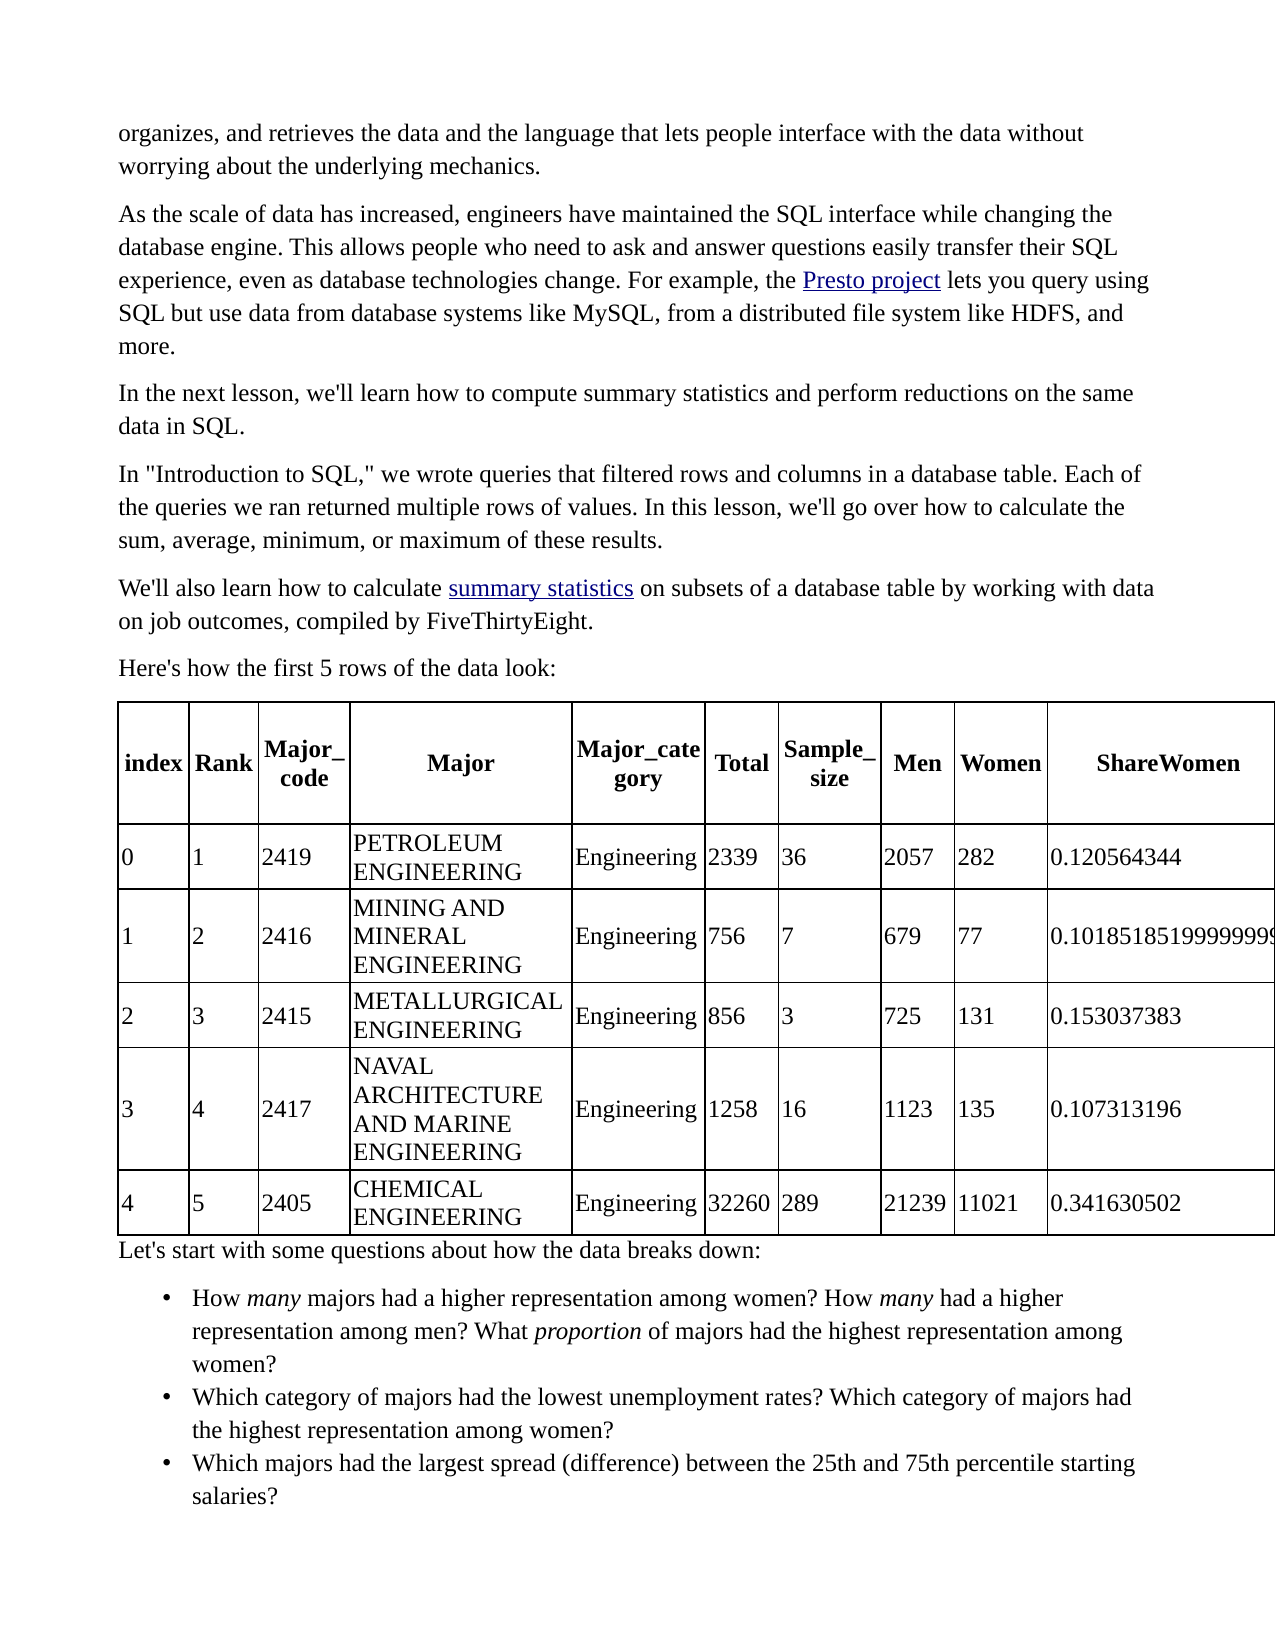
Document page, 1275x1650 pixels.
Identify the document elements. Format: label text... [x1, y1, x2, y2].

table_cell 3 [779, 983, 880, 1047]
table_cell CHEMICAL ENGINEERING [351, 1171, 571, 1234]
table_header index [119, 703, 188, 823]
table_cell 135 [955, 1048, 1047, 1169]
table_cell 32260 [706, 1171, 778, 1234]
table_cell 3 [119, 1048, 188, 1169]
table_cell 4 [119, 1171, 188, 1234]
table_cell 2057 [882, 825, 954, 888]
table_cell 2 [190, 890, 258, 982]
table_header Major [351, 703, 571, 823]
table_cell METALLURGICAL ENGINEERING [351, 983, 571, 1047]
text organizes, and retrieves the data and the language that lets people interface with the data without worrying about the underlying mechanics. [118, 118, 1157, 180]
table_cell 2416 [259, 890, 349, 982]
table_header Rank [190, 703, 258, 823]
table_cell 2339 [706, 825, 778, 888]
table_header Sample_size [779, 703, 880, 823]
table_cell Engineering [573, 825, 704, 888]
table_cell 0.153037383 [1048, 983, 1274, 1047]
table_cell 679 [882, 890, 954, 982]
table_header Men [882, 703, 954, 823]
table_cell 21239 [882, 1171, 954, 1234]
text In "Introduction to SQL," we wrote queries that filtered rows and columns in a database table. Each of the queries we ran returned multiple rows of values. In this lesson, we'll go over how to calculate the sum, average, minimum, or maximum of these results. [118, 459, 1157, 554]
table_cell 0 [119, 825, 188, 888]
table_cell 1 [119, 890, 188, 982]
table_cell 1123 [882, 1048, 954, 1169]
table_cell 282 [955, 825, 1047, 888]
table_cell 0.10185185199999999 [1048, 890, 1274, 982]
table_cell 5 [190, 1171, 258, 1234]
text Let's start with some questions about how the data breaks down: [118, 1236, 1157, 1264]
table_cell Engineering [573, 1048, 704, 1169]
table_cell PETROLEUM ENGINEERING [351, 825, 571, 888]
table_cell 77 [955, 890, 1047, 982]
table_cell 2415 [259, 983, 349, 1047]
list Which category of majors had the lowest unemployment rates? Which category of majors had the highest representation among women? [162, 1382, 1157, 1444]
list How many majors had a higher representation among women? How many had a higher representation among men? What proportion of majors had the highest representation among women? [162, 1283, 1157, 1378]
text Here's how the first 5 rows of the data look: [118, 653, 1157, 682]
table_cell 856 [706, 983, 778, 1047]
table_cell 2 [119, 983, 188, 1047]
table_cell 1 [190, 825, 258, 888]
table_cell Engineering [573, 1171, 704, 1234]
table_cell 11021 [955, 1171, 1047, 1234]
table_header Women [955, 703, 1047, 823]
table_cell Engineering [573, 890, 704, 982]
table_header ShareWomen [1048, 703, 1274, 823]
table_cell 2417 [259, 1048, 349, 1169]
table_cell 725 [882, 983, 954, 1047]
table_cell Engineering [573, 983, 704, 1047]
table_header Major_category [573, 703, 704, 823]
table_cell 131 [955, 983, 1047, 1047]
table_header Major_code [259, 703, 349, 823]
text We'll also learn how to calculate summary statistics on subsets of a database table by working with data on job outcomes, compiled by FiveThirtyEight. [118, 573, 1157, 634]
table_cell 0.120564344 [1048, 825, 1274, 888]
table_cell NAVAL ARCHITECTURE AND MARINE ENGINEERING [351, 1048, 571, 1169]
table_cell 0.107313196 [1048, 1048, 1274, 1169]
table_cell 0.341630502 [1048, 1171, 1274, 1234]
table_cell 289 [779, 1171, 880, 1234]
table_header Total [706, 703, 778, 823]
table_cell 3 [190, 983, 258, 1047]
text As the scale of data has increased, engineers have maintained the SQL interface while changing the database engine. This allows people who need to ask and answer questions easily transfer their SQL experience, even as database technologies change. For example, the Presto project lets you query using SQL but use data from database systems like MySQL, from a distributed file system like HDFS, and more. [118, 199, 1157, 359]
table_cell 2419 [259, 825, 349, 888]
table_cell 1258 [706, 1048, 778, 1169]
table_cell 756 [706, 890, 778, 982]
text In the next lesson, we'll learn how to compute summary statistics and perform reductions on the same data in SQL. [118, 378, 1157, 440]
table_cell 2405 [259, 1171, 349, 1234]
table_cell 16 [779, 1048, 880, 1169]
table_cell MINING AND MINERAL ENGINEERING [351, 890, 571, 982]
table_cell 36 [779, 825, 880, 888]
list Which majors had the largest spread (difference) between the 25th and 75th percentile starting salaries? [162, 1448, 1157, 1510]
table_cell 4 [190, 1048, 258, 1169]
table_cell 7 [779, 890, 880, 982]
